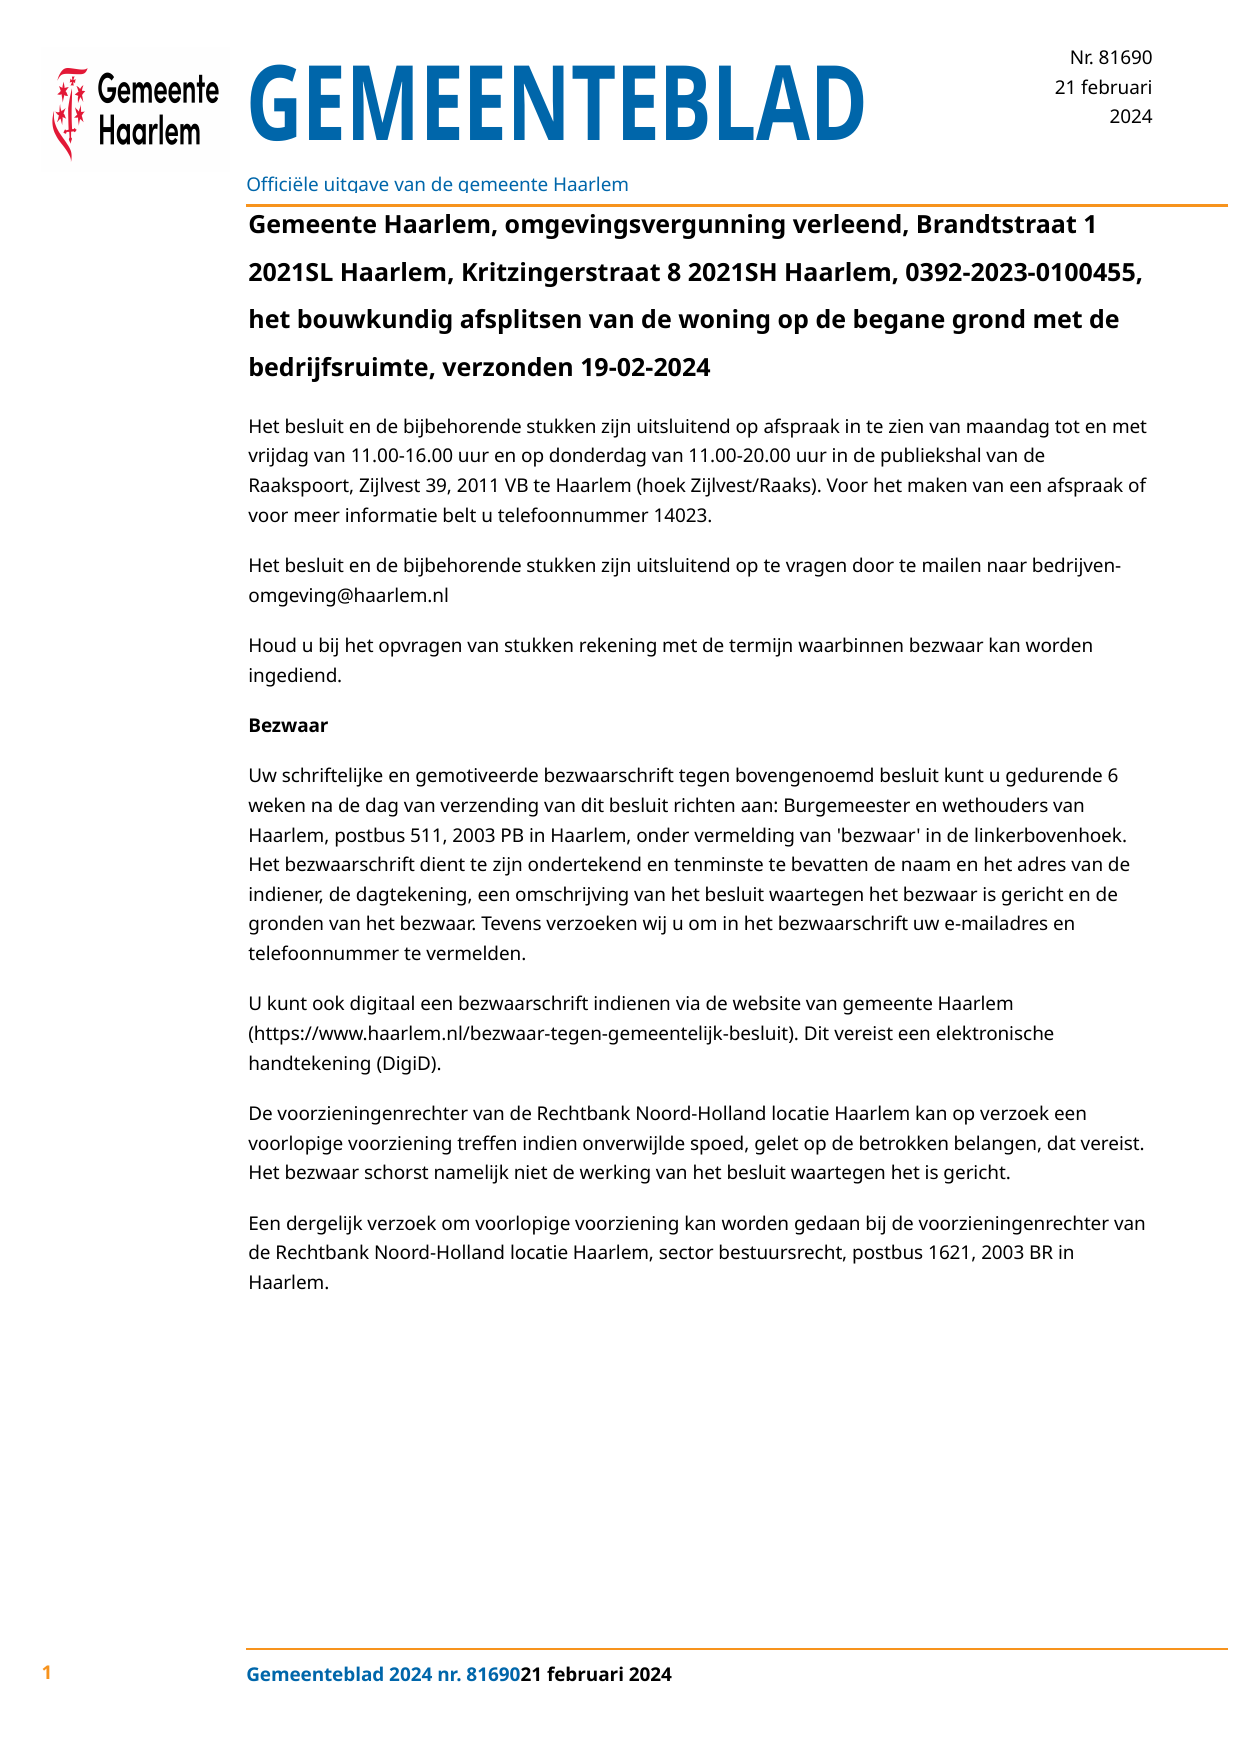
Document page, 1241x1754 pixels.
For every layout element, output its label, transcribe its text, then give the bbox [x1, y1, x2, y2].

text Gemeente Haarlem, omgevingsvergunning verleend, Brandtstraat 1 2021SL Haarlem, Kritzingerstraat 8 2021SH Haarlem, 0392-2023-0100455, het bouwkundig afsplitsen van de woning op de begane grond met de bedrijfsruimte, verzonden 19-02-2024 [248, 207, 1152, 384]
text Houd u bij het opvragen van stukken rekening met de termijn waarbinnen bezwaar kan worden ingediend. [248, 632, 1152, 688]
text Het besluit en de bijbehorende stukken zijn uitsluitend op te vragen door te mailen naar bedrijven-omgeving@haarlem.nl [248, 552, 1152, 608]
text De voorzieningenrechter van de Rechtbank Noord-Holland locatie Haarlem kan op verzoek een voorlopige voorziening treffen indien onverwijlde spoed, gelet op de betrokken belangen, dat vereist. Het bezwaar schorst namelijk niet de werking van het besluit waartegen het is gericht. [248, 1100, 1152, 1185]
text Een dergelijk verzoek om voorlopige voorziening kan worden gedaan bij de voorzieningenrechter van de Rechtbank Noord-Holland locatie Haarlem, sector bestuursrecht, postbus 1621, 2003 BR in Haarlem. [248, 1210, 1152, 1295]
text Uw schriftelijke en gemotiveerde bezwaarschrift tegen bovengenoemd besluit kunt u gedurende 6 weken na de dag van verzending van dit besluit richten aan: Burgemeester en wethouders van Haarlem, postbus 511, 2003 PB in Haarlem, onder vermelding van 'bezwaar' in de linkerbovenhoek. Het bezwaarschrift dient te zijn ondertekend en tenminste te bevatten de naam en het adres van de indiener, de dagtekening, een omschrijving van het besluit waartegen het bezwaar is gericht en de gronden van het bezwaar. Tevens verzoeken wij u om in het bezwaarschrift uw e-mailadres en telefoonnummer te vermelden. [248, 763, 1152, 966]
text U kunt ook digitaal een bezwaarschrift indienen via de website van gemeente Haarlem (https://www.haarlem.nl/bezwaar-tegen-gemeentelijk-besluit). Dit vereist een elektronische handtekening (DigiD). [248, 991, 1152, 1076]
text Het besluit en de bijbehorende stukken zijn uitsluitend op afspraak in te zien van maandag tot en met vrijdag van 11.00-16.00 uur en op donderdag van 11.00-20.00 uur in de publiekshal van de Raakspoort, Zijlvest 39, 2011 VB te Haarlem (hoek Zijlvest/Raaks). Voor het maken van een afspraak of voor meer informatie belt u telefoonnummer 14023. [248, 413, 1152, 528]
text Bezwaar [248, 712, 1152, 738]
picture [41, 47, 231, 172]
